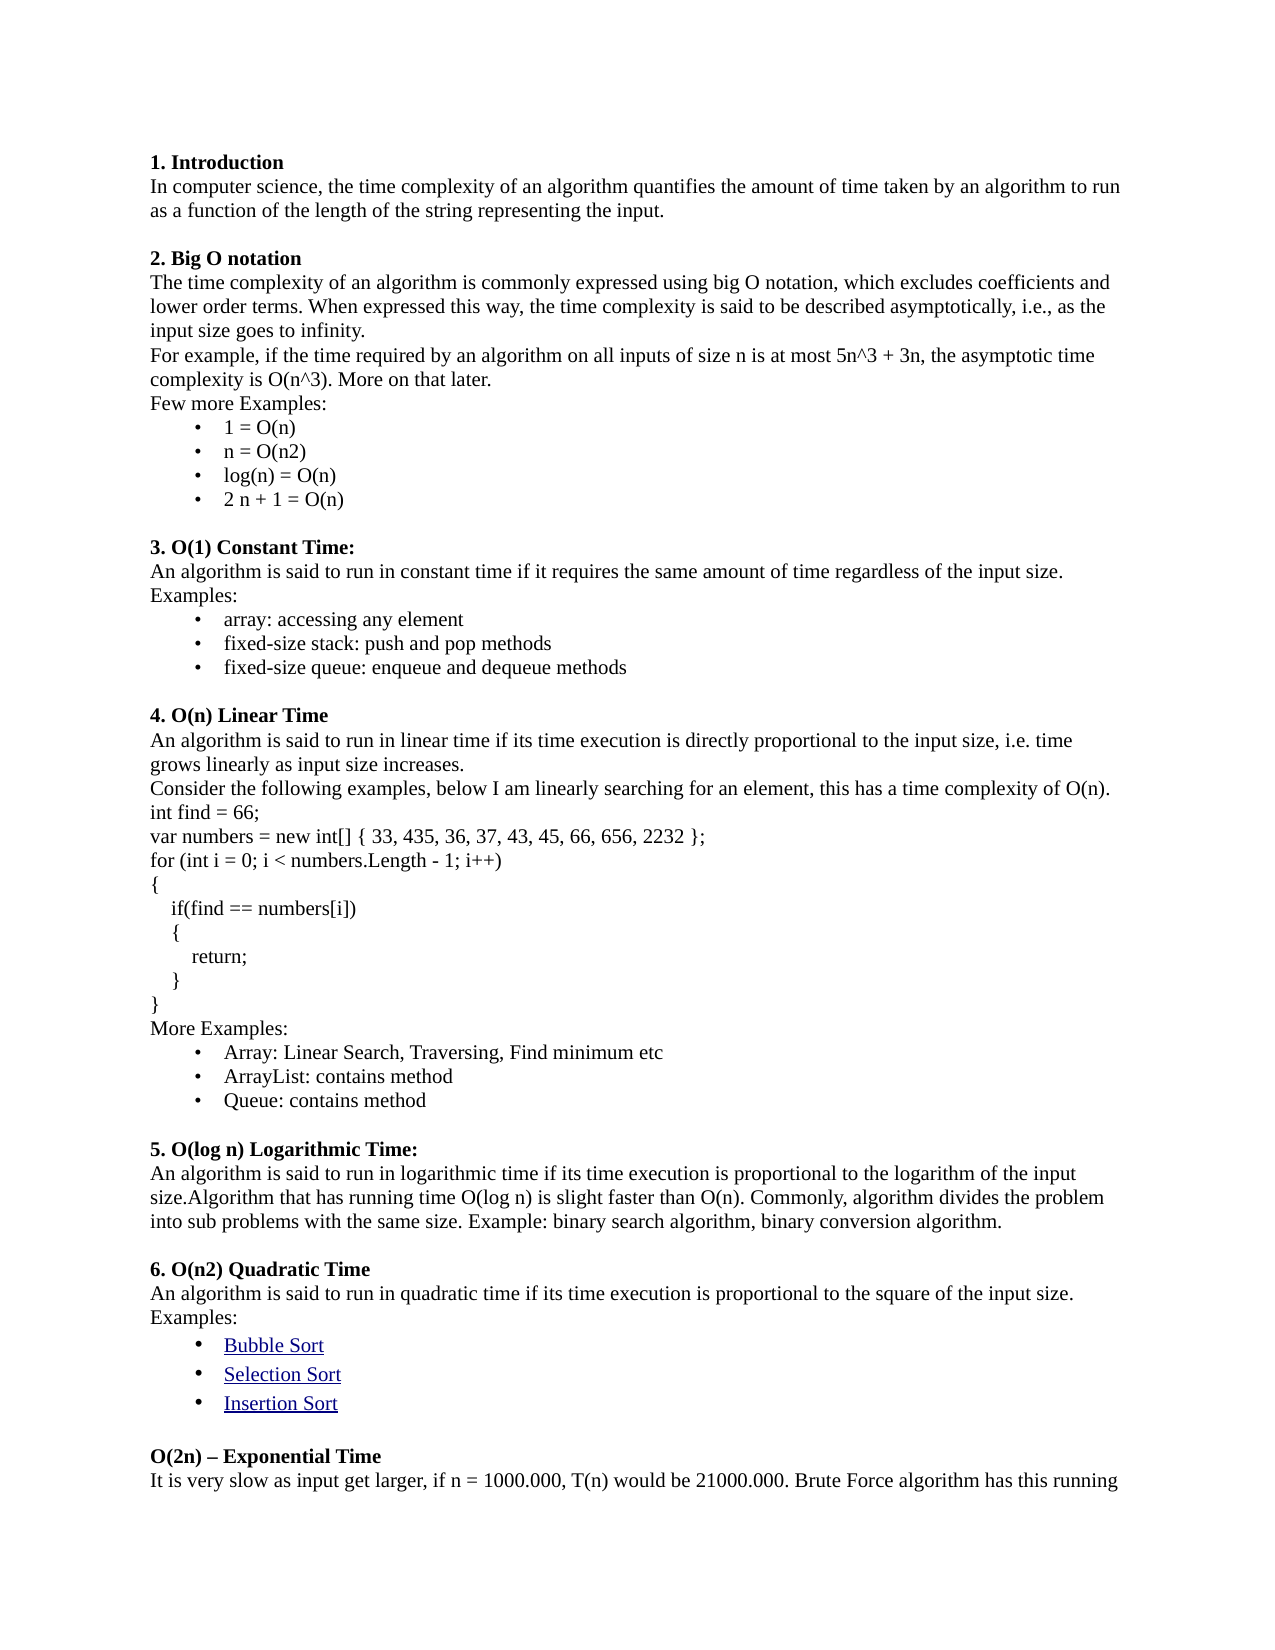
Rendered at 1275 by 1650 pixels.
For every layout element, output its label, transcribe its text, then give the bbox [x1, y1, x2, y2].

list array: accessing any element [194, 607, 1125, 631]
text return; [150, 944, 1125, 968]
text Few more Examples: [150, 391, 1125, 415]
text An algorithm is said to run in quadratic time if its time execution is proportional to the square of the input size. [150, 1281, 1125, 1305]
text Examples: [150, 583, 1125, 607]
text var numbers = new int[] { 33, 435, 36, 37, 43, 45, 66, 656, 2232 }; [150, 824, 1125, 848]
text An algorithm is said to run in constant time if it requires the same amount of time regardless of the input size. [150, 559, 1125, 583]
text An algorithm is said to run in logarithmic time if its time execution is proportional to the logarithm of the input size.Algorithm that has running time O(log n) is slight faster than O(n). Commonly, algorithm divides the problem into sub problems with the same size. Example: binary search algorithm, binary conversion algorithm. [150, 1161, 1125, 1233]
list n = O(n2) [194, 439, 1125, 463]
list 1 = O(n) [194, 415, 1125, 439]
text More Examples: [150, 1016, 1125, 1040]
text Consider the following examples, below I am linearly searching for an element, this has a time complexity of O(n). [150, 776, 1125, 800]
text { [150, 920, 1125, 944]
text for (int i = 0; i < numbers.Length - 1; i++) [150, 848, 1125, 872]
list 2 n + 1 = O(n) [194, 487, 1125, 511]
text } [150, 968, 1125, 992]
text 1. Introduction [150, 150, 1125, 174]
list Insertion Sort [194, 1387, 1125, 1415]
list Array: Linear Search, Traversing, Find minimum etc [194, 1040, 1125, 1064]
text } [150, 992, 1125, 1016]
text An algorithm is said to run in linear time if its time execution is directly proportional to the input size, i.e. time grows linearly as input size increases. [150, 727, 1125, 776]
text 2. Big O notation [150, 246, 1125, 270]
text Examples: [150, 1305, 1125, 1329]
text 3. O(1) Constant Time: [150, 535, 1125, 559]
text if(find == numbers[i]) [150, 896, 1125, 920]
text For example, if the time required by an algorithm on all inputs of size n is at most 5n^3 + 3n, the asymptotic time complexity is O(n^3). More on that later. [150, 342, 1125, 391]
list ArrayList: contains method [194, 1064, 1125, 1088]
list log(n) = O(n) [194, 463, 1125, 487]
text 4. O(n) Linear Time [150, 703, 1125, 727]
text The time complexity of an algorithm is commonly expressed using big O notation, which excludes coefficients and lower order terms. When expressed this way, the time complexity is said to be described asymptotically, i.e., as the input size goes to infinity. [150, 270, 1125, 342]
text In computer science, the time complexity of an algorithm quantifies the amount of time taken by an algorithm to run as a function of the length of the string representing the input. [150, 174, 1125, 222]
text O(2n) – Exponential Time It is very slow as input get larger, if n = 1000.000, T(n) would be 21000.000. Brute Force algorithm has this running [150, 1444, 1125, 1492]
list fixed-size queue: enqueue and dequeue methods [194, 655, 1125, 679]
text { [150, 872, 1125, 896]
text 5. O(log n) Logarithmic Time: [150, 1137, 1125, 1161]
list Bubble Sort [194, 1329, 1125, 1358]
text int find = 66; [150, 800, 1125, 824]
text 6. O(n2) Quadratic Time [150, 1257, 1125, 1281]
list Selection Sort [194, 1358, 1125, 1387]
list fixed-size stack: push and pop methods [194, 631, 1125, 655]
list Queue: contains method [194, 1088, 1125, 1112]
